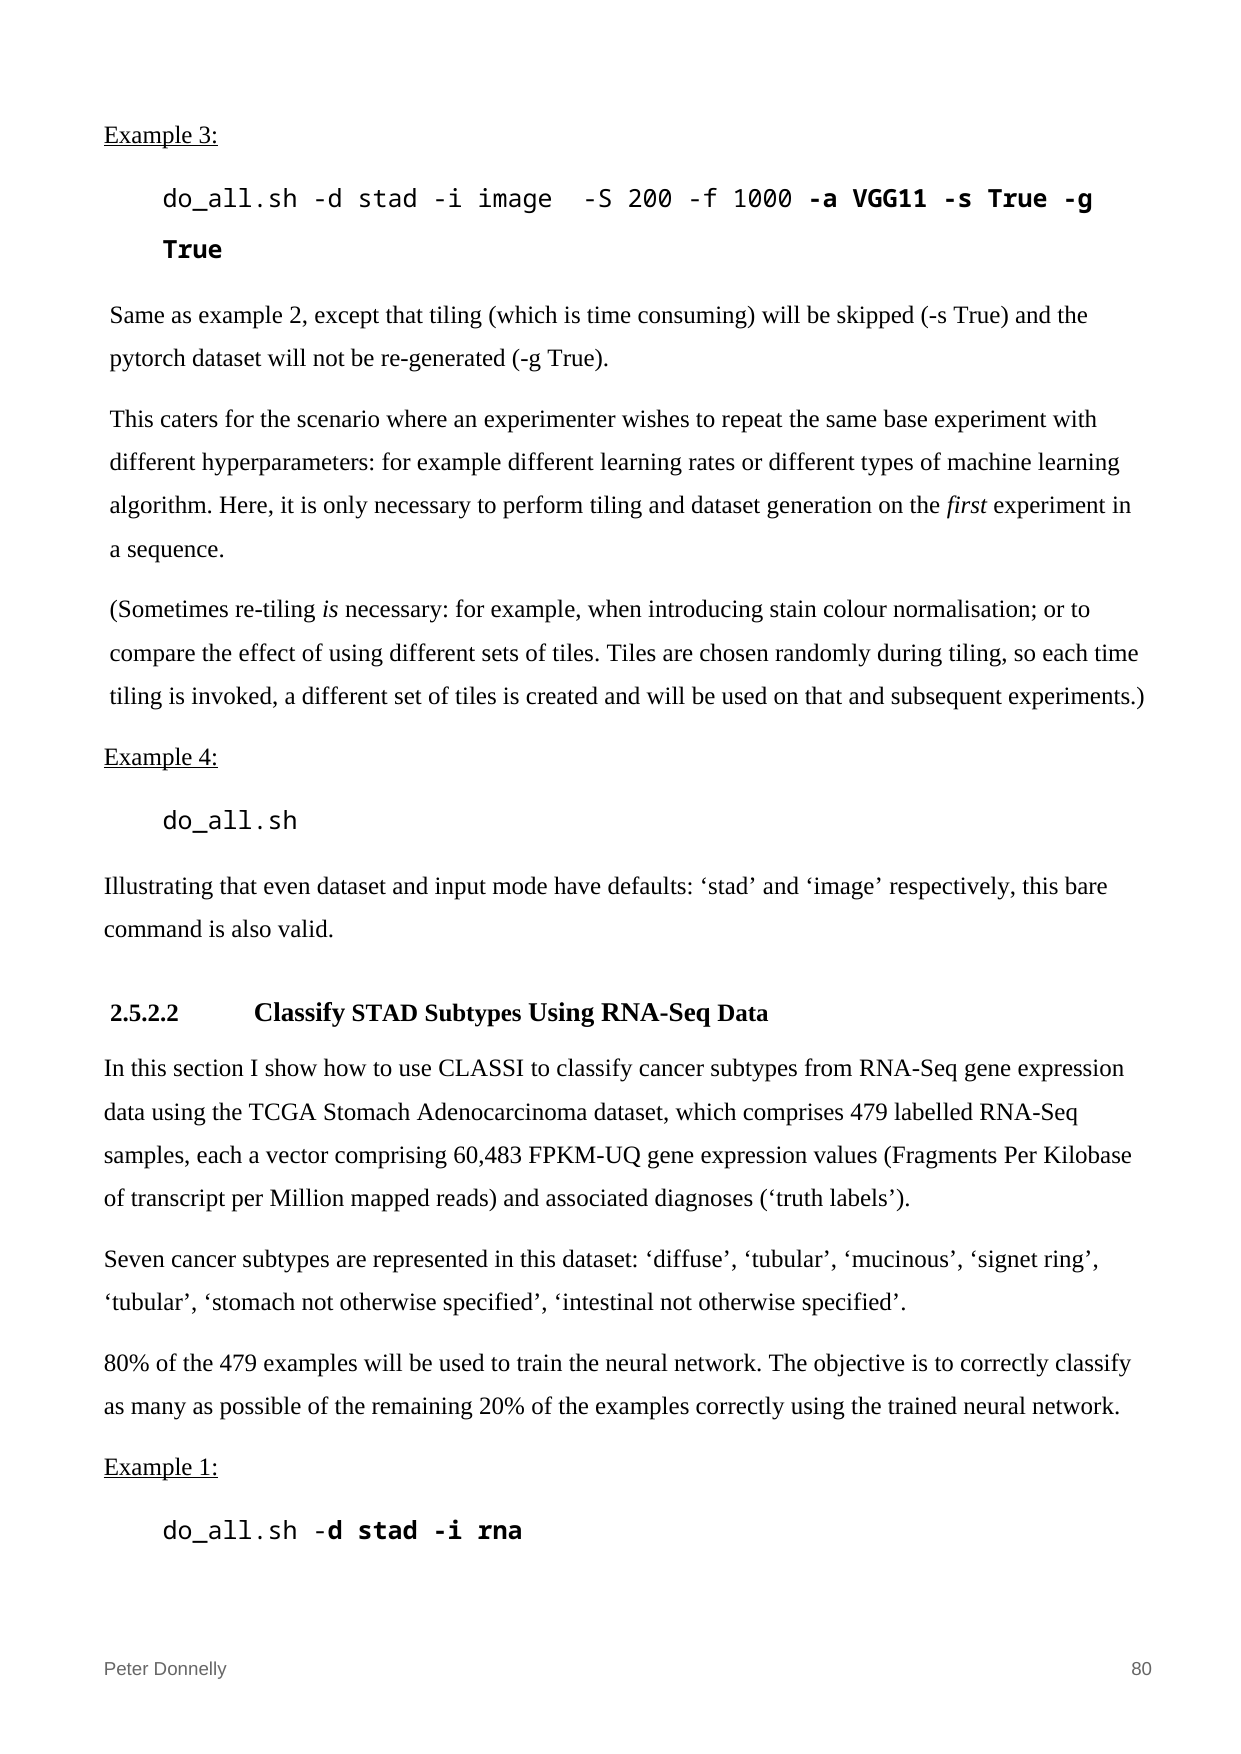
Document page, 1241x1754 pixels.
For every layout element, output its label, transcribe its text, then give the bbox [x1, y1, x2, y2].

text Example 1: [103, 1452, 1146, 1480]
text do_all.sh [162, 802, 1146, 837]
text do_all.sh -d stad -i image -S 200 -f 1000 -a VGG11 -s True -g True [162, 181, 1146, 266]
text In this section I show how to use CLASSI to classify cancer subtypes from RNA-Seq gene expression data using the TCGA Stomach Adenocarcinoma dataset, which comprises 479 labelled RNA-Seq samples, each a vector comprising 60,483 FPKM-UQ gene expression values (Fragments Per Kilobase of transcript per Million mapped reads) and associated diagnoses (‘truth labels’). [103, 1053, 1146, 1212]
text Illustrating that even dataset and input mode have defaults: ‘stad’ and ‘image’ respectively, this bare command is also valid. [103, 871, 1146, 943]
text Example 4: [103, 742, 1146, 770]
text Seven cancer subtypes are represented in this dataset: ‘diffuse’, ‘tubular’, ‘mucinous’, ‘signet ring’, ‘tubular’, ‘stomach not otherwise specified’, ‘intestinal not otherwise specified’. [103, 1244, 1146, 1316]
text This caters for the scenario where an experimenter wishes to repeat the same base experiment with different hyperparameters: for example different learning rates or different types of machine learning algorithm. Here, it is only necessary to perform tiling and dataset generation on the first experiment in a sequence. [109, 404, 1146, 562]
text Example 3: [103, 120, 1146, 148]
text Same as example 2, except that tiling (which is time consuming) will be skipped (-s True) and the pytorch dataset will not be re-generated (-g True). [109, 300, 1146, 372]
subtitle Classify STAD Subtypes Using RNA-Seq Data [103, 996, 1146, 1027]
text do_all.sh -d stad -i rna [162, 1512, 1146, 1547]
text 80% of the 479 examples will be used to train the neural network. The objective is to correctly classify as many as possible of the remaining 20% of the examples correctly using the trained neural network. [103, 1348, 1146, 1419]
text (Sometimes re-tiling is necessary: for example, when introducing stain colour normalisation; or to compare the effect of using different sets of tiles. Tiles are chosen randomly during tiling, so each time tiling is invoked, a different set of tiles is created and will be used on that and subsequent experiments.) [109, 594, 1146, 709]
